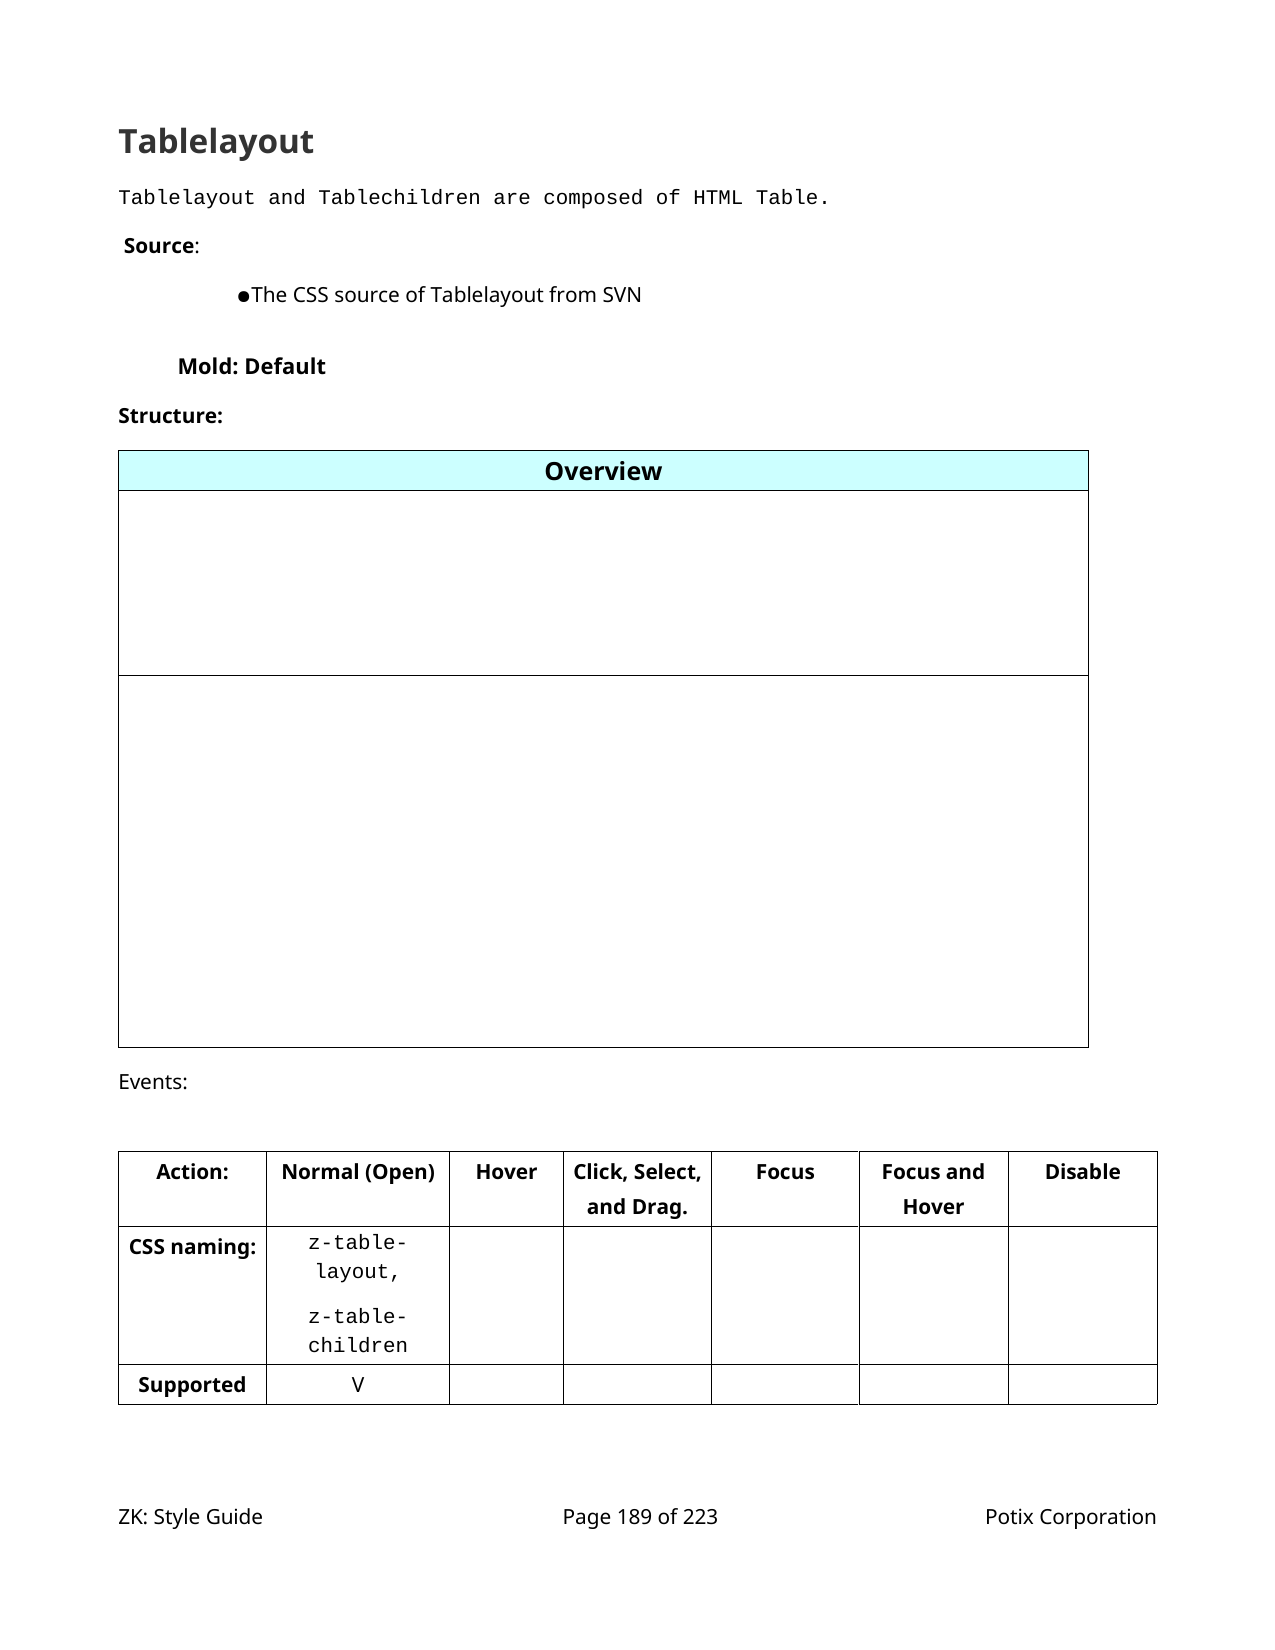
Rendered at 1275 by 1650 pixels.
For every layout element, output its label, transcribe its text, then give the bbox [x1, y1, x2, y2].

table_header Hover [450, 1152, 563, 1226]
text Events: [118, 1067, 1157, 1131]
table_cell [564, 1365, 711, 1404]
table_cell Supported [119, 1365, 266, 1404]
table_header Click, Select, and Drag. [564, 1152, 711, 1226]
subtitle Tablelayout [118, 118, 1157, 163]
table_cell z-table-layout, z-table-children [267, 1227, 449, 1364]
text Tablelayout and Tablechildren are composed of HTML Table. [118, 187, 1157, 211]
table_header Disable [1009, 1152, 1157, 1226]
text Structure: [118, 401, 1157, 429]
table_cell [1009, 1227, 1157, 1364]
table_cell [712, 1227, 858, 1364]
table_cell [119, 676, 1088, 1047]
table_cell [564, 1227, 711, 1364]
table_cell [860, 1365, 1008, 1404]
table_cell V [267, 1365, 449, 1404]
table_cell [450, 1365, 563, 1404]
table_header Focus [712, 1152, 858, 1226]
table_cell [1009, 1365, 1157, 1404]
text Source: [118, 231, 1157, 259]
table_cell [860, 1227, 1008, 1364]
table_header Focus and Hover [860, 1152, 1008, 1226]
table_cell [712, 1365, 858, 1404]
table_cell [450, 1227, 563, 1364]
table_cell [119, 491, 1088, 675]
subtitle Mold: Default [177, 351, 1157, 381]
table_header Overview [119, 451, 1088, 490]
list The CSS source of Tablelayout from SVN [236, 280, 1157, 308]
table_cell CSS naming: [119, 1227, 266, 1364]
table_header Action: [119, 1152, 266, 1226]
table_header Normal (Open) [267, 1152, 449, 1226]
